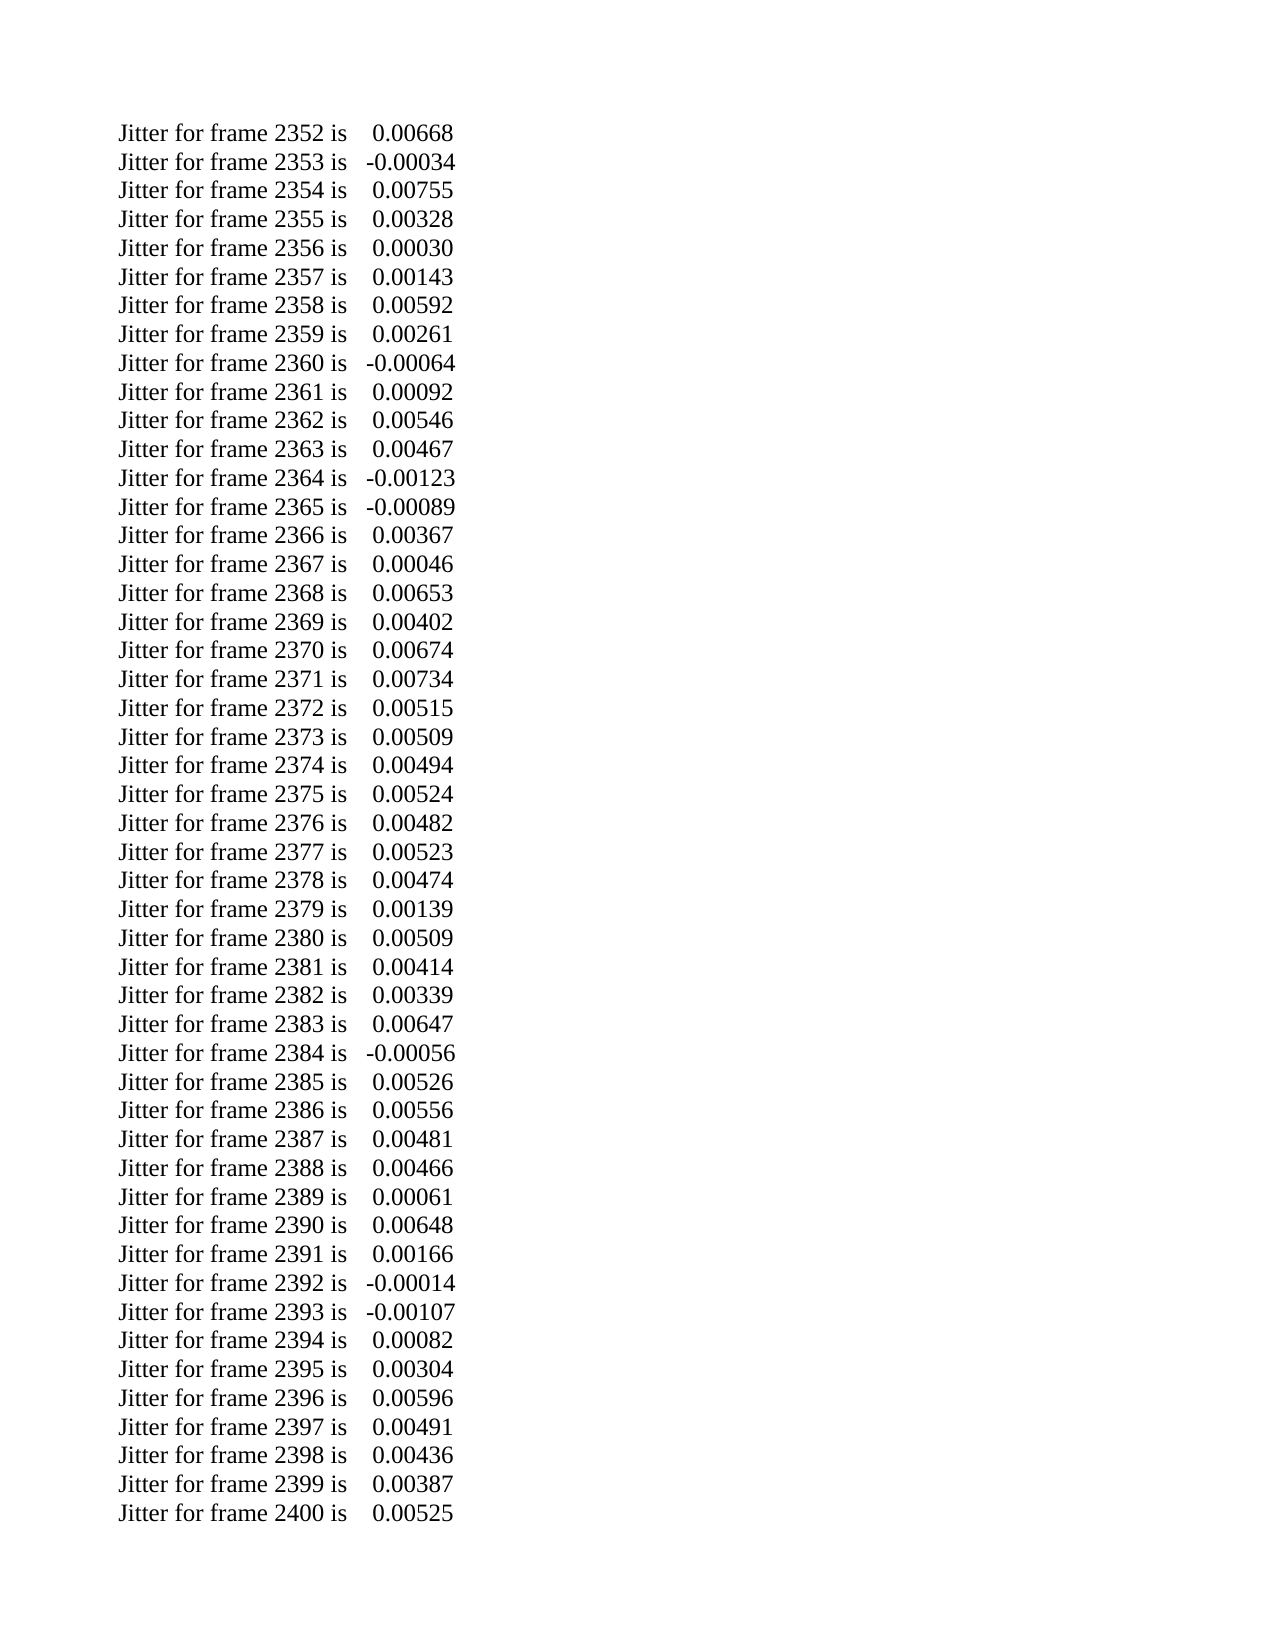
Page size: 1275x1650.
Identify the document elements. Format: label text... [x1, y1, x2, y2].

text Jitter for frame 2370 is 0.00674 [118, 636, 1157, 664]
text Jitter for frame 2375 is 0.00524 [118, 779, 1157, 808]
text Jitter for frame 2389 is 0.00061 [118, 1182, 1157, 1211]
text Jitter for frame 2387 is 0.00481 [118, 1124, 1157, 1153]
text Jitter for frame 2366 is 0.00367 [118, 521, 1157, 549]
text Jitter for frame 2358 is 0.00592 [118, 291, 1157, 319]
text Jitter for frame 2399 is 0.00387 [118, 1469, 1157, 1498]
text Jitter for frame 2368 is 0.00653 [118, 578, 1157, 607]
text Jitter for frame 2369 is 0.00402 [118, 607, 1157, 636]
text Jitter for frame 2395 is 0.00304 [118, 1354, 1157, 1383]
text Jitter for frame 2360 is -0.00064 [118, 348, 1157, 377]
text Jitter for frame 2393 is -0.00107 [118, 1297, 1157, 1326]
text Jitter for frame 2367 is 0.00046 [118, 549, 1157, 578]
text Jitter for frame 2377 is 0.00523 [118, 837, 1157, 866]
text Jitter for frame 2394 is 0.00082 [118, 1326, 1157, 1354]
text Jitter for frame 2385 is 0.00526 [118, 1067, 1157, 1096]
text Jitter for frame 2381 is 0.00414 [118, 952, 1157, 981]
text Jitter for frame 2355 is 0.00328 [118, 204, 1157, 233]
text Jitter for frame 2353 is -0.00034 [118, 147, 1157, 176]
text Jitter for frame 2392 is -0.00014 [118, 1268, 1157, 1297]
text Jitter for frame 2388 is 0.00466 [118, 1153, 1157, 1182]
text Jitter for frame 2359 is 0.00261 [118, 319, 1157, 348]
text Jitter for frame 2356 is 0.00030 [118, 233, 1157, 262]
text Jitter for frame 2373 is 0.00509 [118, 722, 1157, 751]
text Jitter for frame 2357 is 0.00143 [118, 262, 1157, 291]
text Jitter for frame 2361 is 0.00092 [118, 377, 1157, 406]
text Jitter for frame 2365 is -0.00089 [118, 492, 1157, 521]
text Jitter for frame 2354 is 0.00755 [118, 176, 1157, 204]
text Jitter for frame 2363 is 0.00467 [118, 434, 1157, 463]
text Jitter for frame 2397 is 0.00491 [118, 1412, 1157, 1441]
text Jitter for frame 2371 is 0.00734 [118, 664, 1157, 693]
text Jitter for frame 2398 is 0.00436 [118, 1441, 1157, 1469]
text Jitter for frame 2362 is 0.00546 [118, 406, 1157, 434]
text Jitter for frame 2391 is 0.00166 [118, 1239, 1157, 1268]
text Jitter for frame 2376 is 0.00482 [118, 808, 1157, 837]
text Jitter for frame 2382 is 0.00339 [118, 981, 1157, 1009]
text Jitter for frame 2390 is 0.00648 [118, 1211, 1157, 1239]
text Jitter for frame 2352 is 0.00668 [118, 118, 1157, 147]
text Jitter for frame 2374 is 0.00494 [118, 751, 1157, 779]
text Jitter for frame 2400 is 0.00525 [118, 1498, 1157, 1527]
text Jitter for frame 2396 is 0.00596 [118, 1383, 1157, 1412]
text Jitter for frame 2364 is -0.00123 [118, 463, 1157, 492]
text Jitter for frame 2386 is 0.00556 [118, 1096, 1157, 1124]
text Jitter for frame 2380 is 0.00509 [118, 923, 1157, 952]
text Jitter for frame 2379 is 0.00139 [118, 894, 1157, 923]
text Jitter for frame 2378 is 0.00474 [118, 866, 1157, 894]
text Jitter for frame 2383 is 0.00647 [118, 1009, 1157, 1038]
text Jitter for frame 2372 is 0.00515 [118, 693, 1157, 722]
text Jitter for frame 2384 is -0.00056 [118, 1038, 1157, 1067]
